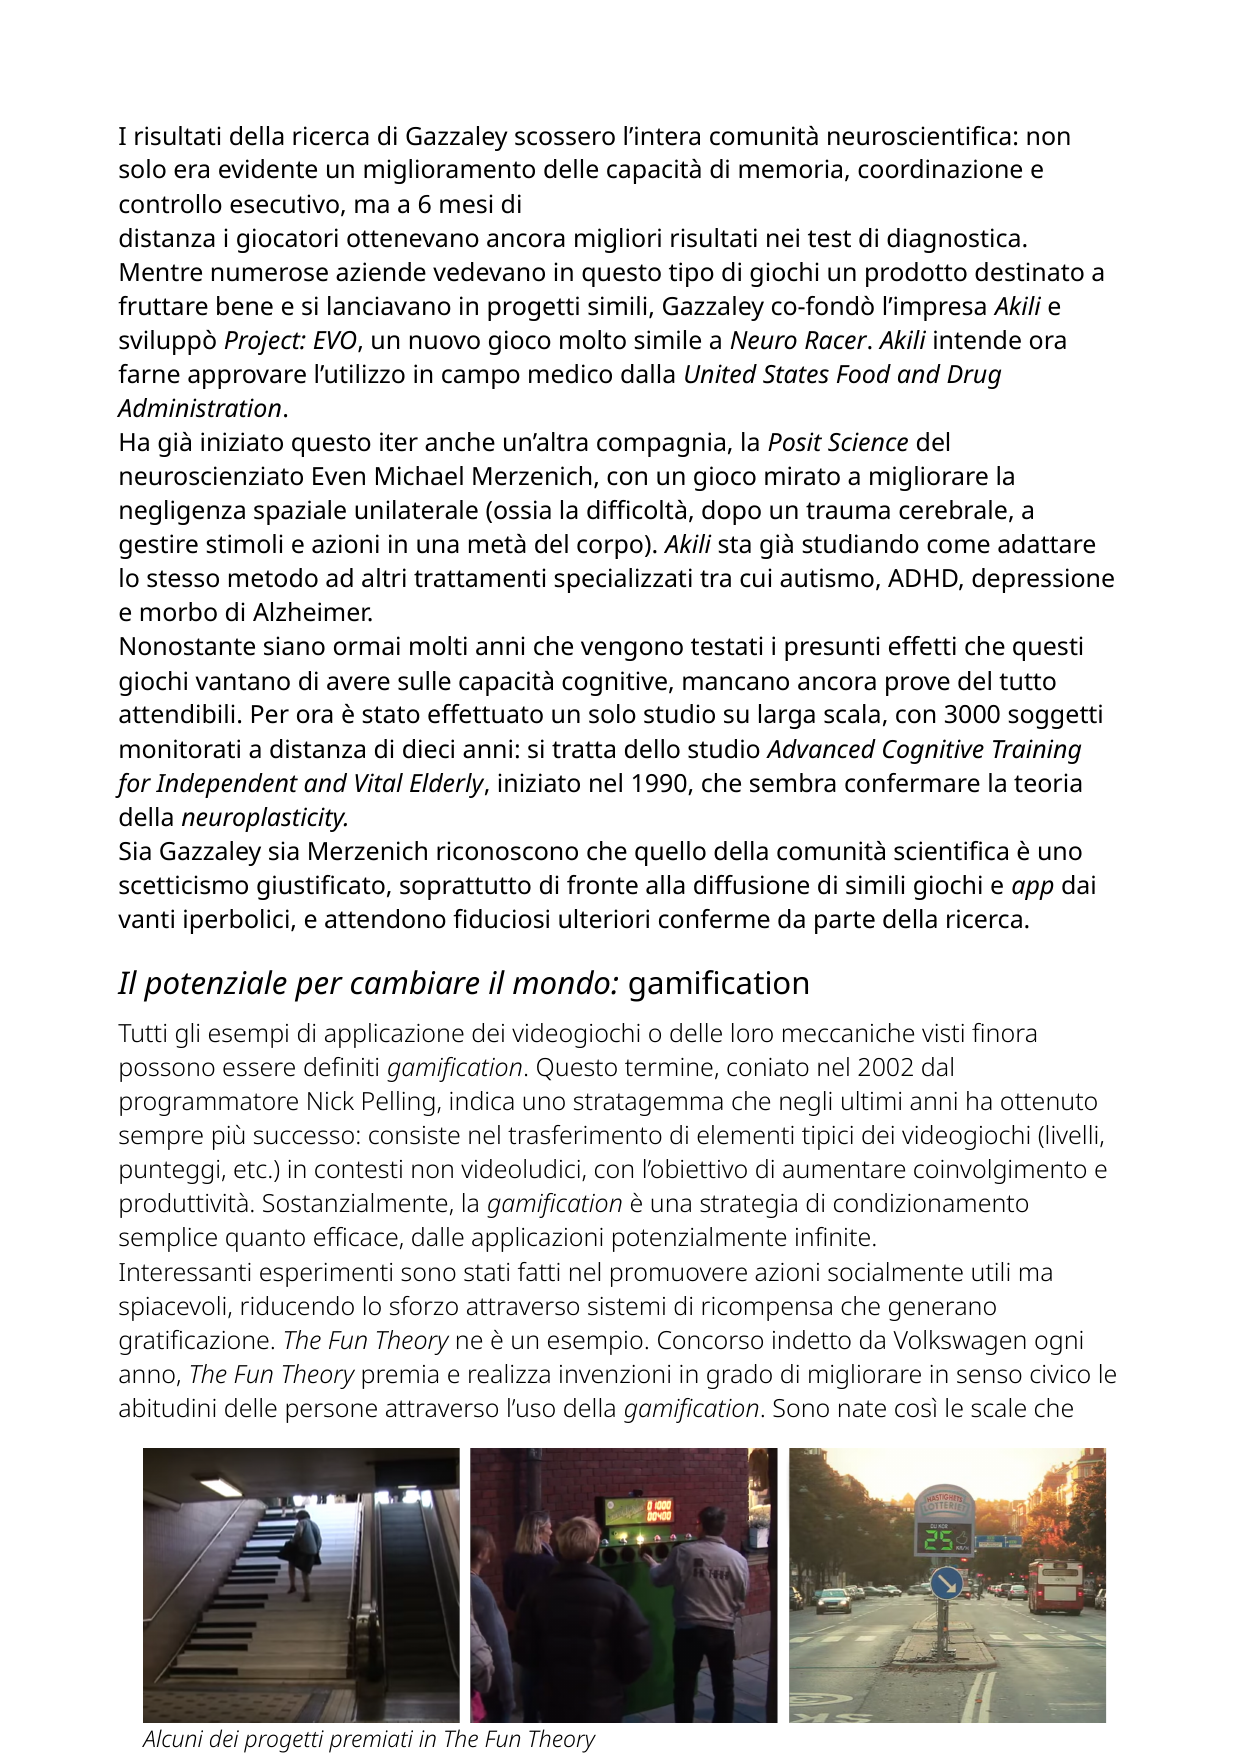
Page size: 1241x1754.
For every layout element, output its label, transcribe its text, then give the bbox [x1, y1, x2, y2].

text Nonostante siano ormai molti anni che vengono testati i presunti effetti che questi giochi vantano di avere sulle capacità cognitive, mancano ancora prove del tutto attendibili. Per ora è stato effettuato un solo studio su larga scala, con 3000 soggetti monitorati a distanza di dieci anni: si tratta dello studio Advanced Cognitive Training for Independent and Vital Elderly, iniziato nel 1990, che sembra confermare la teoria della neuroplasticity. [118, 629, 1122, 833]
text [143, 1436, 1106, 1448]
text Tutti gli esempi di applicazione dei videogiochi o delle loro meccaniche visti finora possono essere definiti gamification. Questo termine, coniato nel 2002 dal programmatore Nick Pelling, indica uno stratagemma che negli ultimi anni ha ottenuto sempre più successo: consiste nel trasferimento di elementi tipici dei videogiochi (livelli, punteggi, etc.) in contesti non videoludici, con l’obiettivo di aumentare coinvolgimento e produttività. Sostanzialmente, la gamification è una strategia di condizionamento semplice quanto efficace, dalle applicazioni potenzialmente infinite. [118, 1016, 1122, 1254]
text distanza i giocatori ottenevano ancora migliori risultati nei test di diagnostica. [118, 220, 1122, 254]
text I risultati della ricerca di Gazzaley scossero l’intera comunità neuroscientifica: non solo era evidente un miglioramento delle capacità di memoria, coordinazione e controllo esecutivo, ma a 6 mesi di [118, 118, 1122, 220]
picture [143, 1448, 1107, 1723]
text Mentre numerose aziende vedevano in questo tipo di giochi un prodotto destinato a fruttare bene e si lanciavano in progetti simili, Gazzaley co-fondò l’impresa Akili e sviluppò Project: EVO, un nuovo gioco molto simile a Neuro Racer. Akili intende ora farne approvare l’utilizzo in campo medico dalla United States Food and Drug Administration. [118, 254, 1122, 425]
text Interessanti esperimenti sono stati fatti nel promuovere azioni socialmente utili ma spiacevoli, riducendo lo sforzo attraverso sistemi di ricompensa che generano gratificazione. The Fun Theory ne è un esempio. Concorso indetto da Volkswagen ogni anno, The Fun Theory premia e realizza invenzioni in grado di migliorare in senso civico le abitudini delle persone attraverso l’uso della gamification. Sono nate così le scale che [118, 1254, 1122, 1424]
text Ha già iniziato questo iter anche un’altra compagnia, la Posit Science del neuroscienziato Even Michael Merzenich, con un gioco mirato a migliorare la negligenza spaziale unilaterale (ossia la difficoltà, dopo un trauma cerebrale, a gestire stimoli e azioni in una metà del corpo). Akili sta già studiando come adattare lo stesso metodo ad altri trattamenti specializzati tra cui autismo, ADHD, depressione e morbo di Alzheimer. [118, 425, 1122, 629]
text Alcuni dei progetti premiati in The Fun Theory [143, 1723, 1106, 1754]
subtitle Il potenziale per cambiare il mondo: gamification [118, 961, 1122, 1003]
text Sia Gazzaley sia Merzenich riconoscono che quello della comunità scientifica è uno scetticismo giustificato, soprattutto di fronte alla diffusione di simili giochi e app dai vanti iperbolici, e attendono fiduciosi ulteriori conferme da parte della ricerca. [118, 833, 1122, 936]
